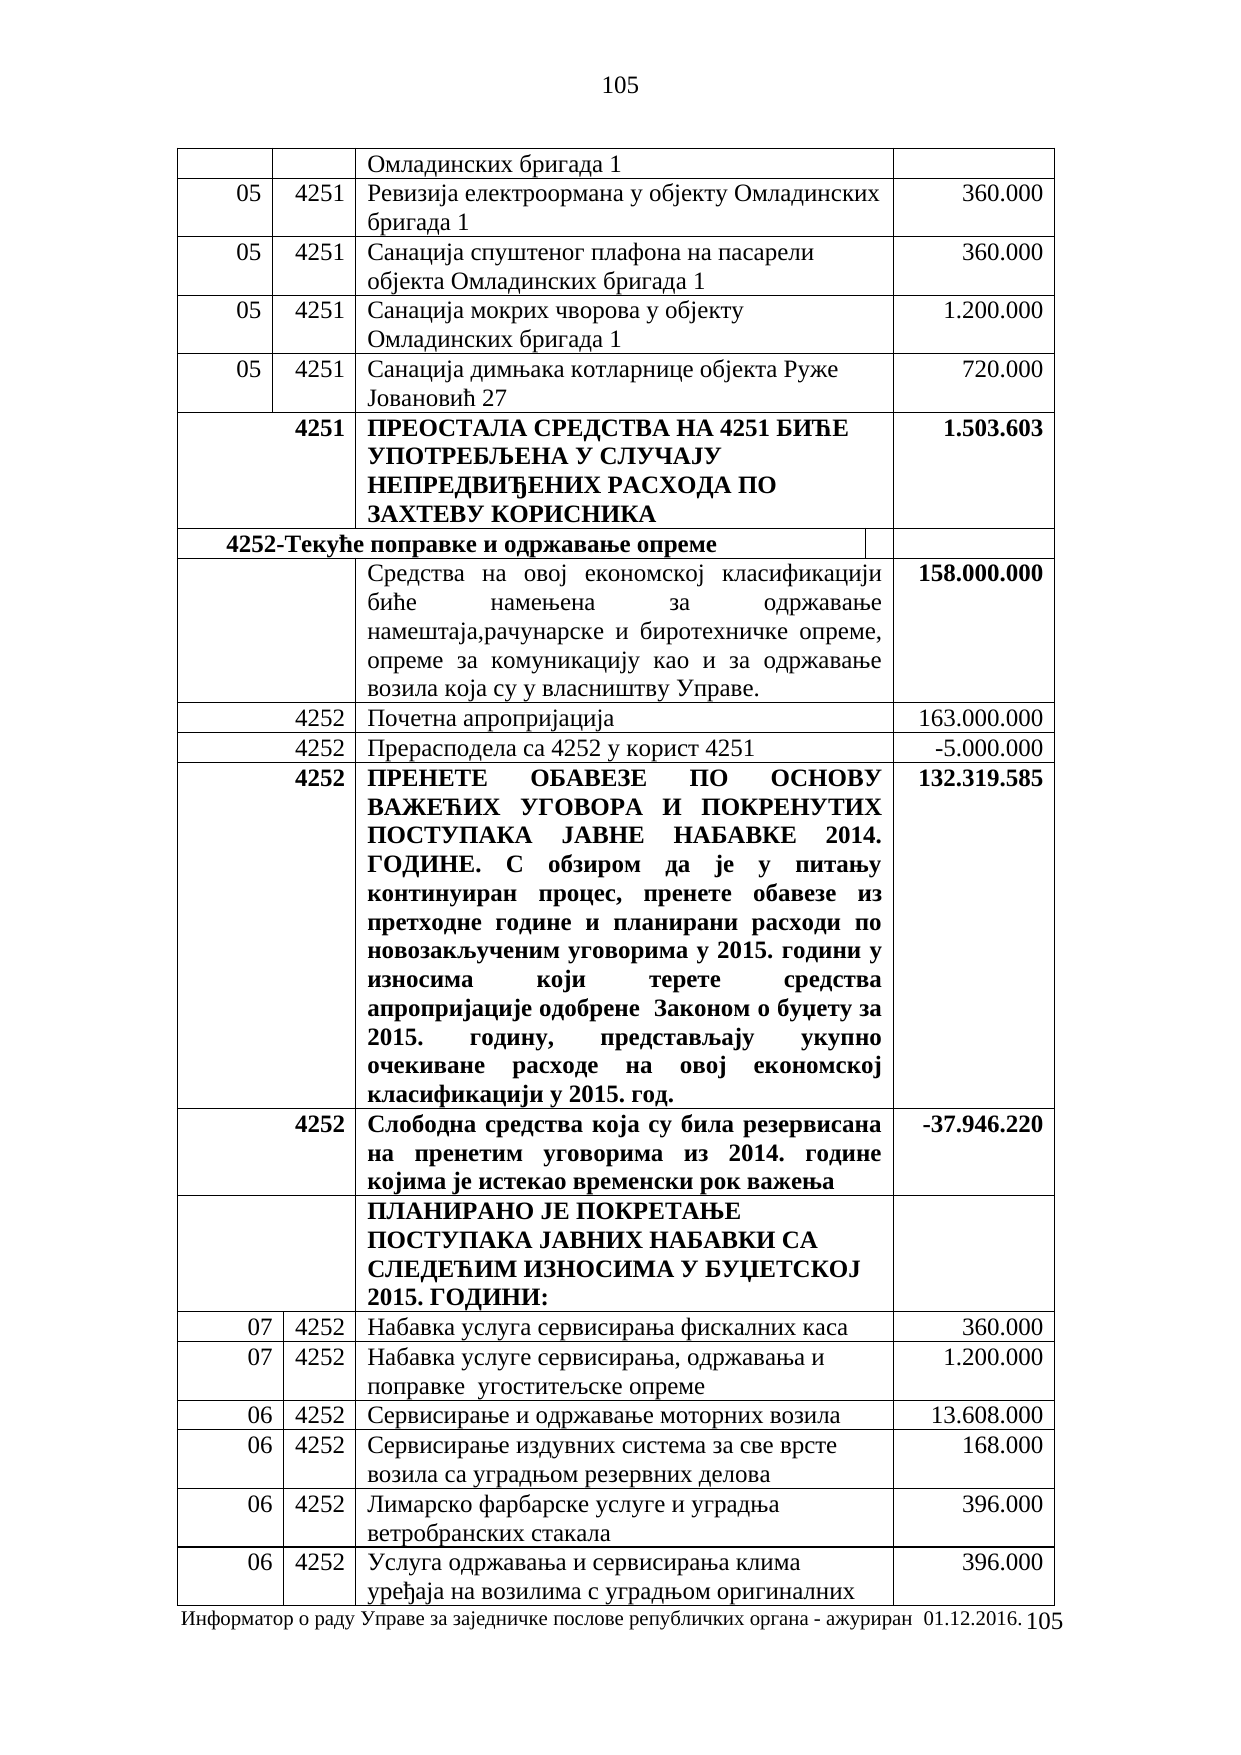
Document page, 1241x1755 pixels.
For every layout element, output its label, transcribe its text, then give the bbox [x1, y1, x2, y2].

table_cell Санација спуштеног плафона на пасарели објекта Омладинских бригада 1 [356, 237, 893, 294]
table_cell 4252 [284, 1430, 355, 1488]
table_cell ПЛАНИРАНО ЈЕ ПОКРЕТАЊЕ ПОСТУПАКА ЈАВНИХ НАБАВКИ СА СЛЕДЕЋИМ ИЗНОСИМА У БУЏЕТСКОЈ 2015. ГОДИНИ: [356, 1196, 893, 1311]
table_cell 13.608.000 [894, 1401, 1054, 1429]
table_cell Санација димњака котларнице објекта Руже Јовановић 27 [356, 354, 893, 412]
table_cell 07 [178, 1312, 283, 1341]
table_cell [894, 149, 1054, 177]
table_cell 06 [178, 1430, 283, 1488]
table_cell 05 [178, 179, 272, 236]
table_cell 4252 [284, 1489, 355, 1546]
table_cell Ревизија електроормана у објекту Омладинских бригада 1 [356, 179, 893, 236]
table_cell 4252-Текуће поправке и одржавање опреме [178, 529, 865, 557]
table_cell 360.000 [894, 1312, 1054, 1341]
table_cell 1.200.000 [894, 1342, 1054, 1399]
table_cell Набавка услуга сервисирања фискалних каса [356, 1312, 893, 1341]
table_cell 4252 [284, 1312, 355, 1341]
table_cell Омладинских бригада 1 [356, 149, 893, 177]
table_cell 05 [178, 237, 272, 294]
table_cell 163.000.000 [894, 703, 1054, 732]
table_cell Лимарско фарбарске услуге и уградња ветробранских стакала [356, 1489, 893, 1546]
table_cell 4252 [284, 1401, 355, 1429]
table_cell 05 [178, 354, 272, 412]
table_cell 06 [178, 1401, 283, 1429]
table_cell 4251 [178, 413, 355, 528]
table_cell [894, 529, 1054, 557]
table_cell 06 [178, 1548, 283, 1605]
table_cell Слободна средства која су била резервисана на пренетим уговорима из 2014. године којима је истекао временски рок важења [356, 1109, 893, 1195]
table_cell 05 [178, 296, 272, 353]
table_cell Прерасподела са 4252 у корист 4251 [356, 733, 893, 762]
table_cell [178, 1196, 355, 1311]
table_cell Услуга одржавања и сервисирања клима уређаја на возилима с уградњом оригиналних [356, 1548, 893, 1605]
table_cell Санација мокрих чворова у објекту Омладинских бригада 1 [356, 296, 893, 353]
table_cell 4251 [273, 179, 355, 236]
table_cell Почетна апропријација [356, 703, 893, 732]
table_cell 4251 [273, 354, 355, 412]
table_cell 396.000 [894, 1489, 1054, 1546]
table_cell 4252 [284, 1548, 355, 1605]
table_cell Средства на овој економској класификацији биће намењена за одржавање намештаја,рачунарске и биротехничке опреме, опреме за комуникацију као и за одржавање возила која су у власништву Управе. [356, 559, 893, 702]
table_cell 720.000 [894, 354, 1054, 412]
table_cell [178, 149, 272, 177]
table_cell Набавка услуге сервисирања, одржавања и поправке угоститељске опреме [356, 1342, 893, 1399]
table_cell 158.000.000 [894, 559, 1054, 702]
table_cell -37.946.220 [894, 1109, 1054, 1195]
table_cell 4252 [178, 763, 355, 1108]
table_cell [273, 149, 355, 177]
table_cell 4252 [178, 1109, 355, 1195]
table_cell Сервисирање издувних система за све врсте возила са уградњом резервних делова [356, 1430, 893, 1488]
table_cell 1.503.603 [894, 413, 1054, 528]
table_cell Сервисирање и одржавање моторних возила [356, 1401, 893, 1429]
table_cell 06 [178, 1489, 283, 1546]
table_cell [866, 529, 893, 557]
table_cell 360.000 [894, 237, 1054, 294]
table_cell 07 [178, 1342, 283, 1399]
table_cell [894, 1196, 1054, 1311]
table_cell 4252 [178, 703, 355, 732]
table_cell 360.000 [894, 179, 1054, 236]
table_cell ПРЕНЕТЕ ОБАВЕЗЕ ПО ОСНОВУ ВАЖЕЋИХ УГОВОРА И ПОКРЕНУТИХ ПОСТУПАКА ЈАВНЕ НАБАВКЕ 2014. ГОДИНЕ. С обзиром да је у питању континуиран процес, пренете обавезе из претходне године и планирани расходи по новозакљученим уговорима у 2015. години у износима који терете средства апропријације одобрене Законом о буџету за 2015. годину, представљају укупно очекиване расходе на овој економској класификацији у 2015. год. [356, 763, 893, 1108]
table_cell 4251 [273, 296, 355, 353]
table_cell 1.200.000 [894, 296, 1054, 353]
table_cell 4251 [273, 237, 355, 294]
table_cell [178, 559, 355, 702]
table_cell 132.319.585 [894, 763, 1054, 1108]
table_cell -5.000.000 [894, 733, 1054, 762]
table_cell 4252 [178, 733, 355, 762]
table_cell 396.000 [894, 1548, 1054, 1605]
table_cell 168.000 [894, 1430, 1054, 1488]
table_cell 4252 [284, 1342, 355, 1399]
table_cell ПРЕОСТАЛА СРЕДСТВА НА 4251 БИЋЕ УПОТРЕБЉЕНА У СЛУЧАЈУ НЕПРЕДВИЂЕНИХ РАСХОДА ПО ЗАХТЕВУ КОРИСНИКА [356, 413, 893, 528]
